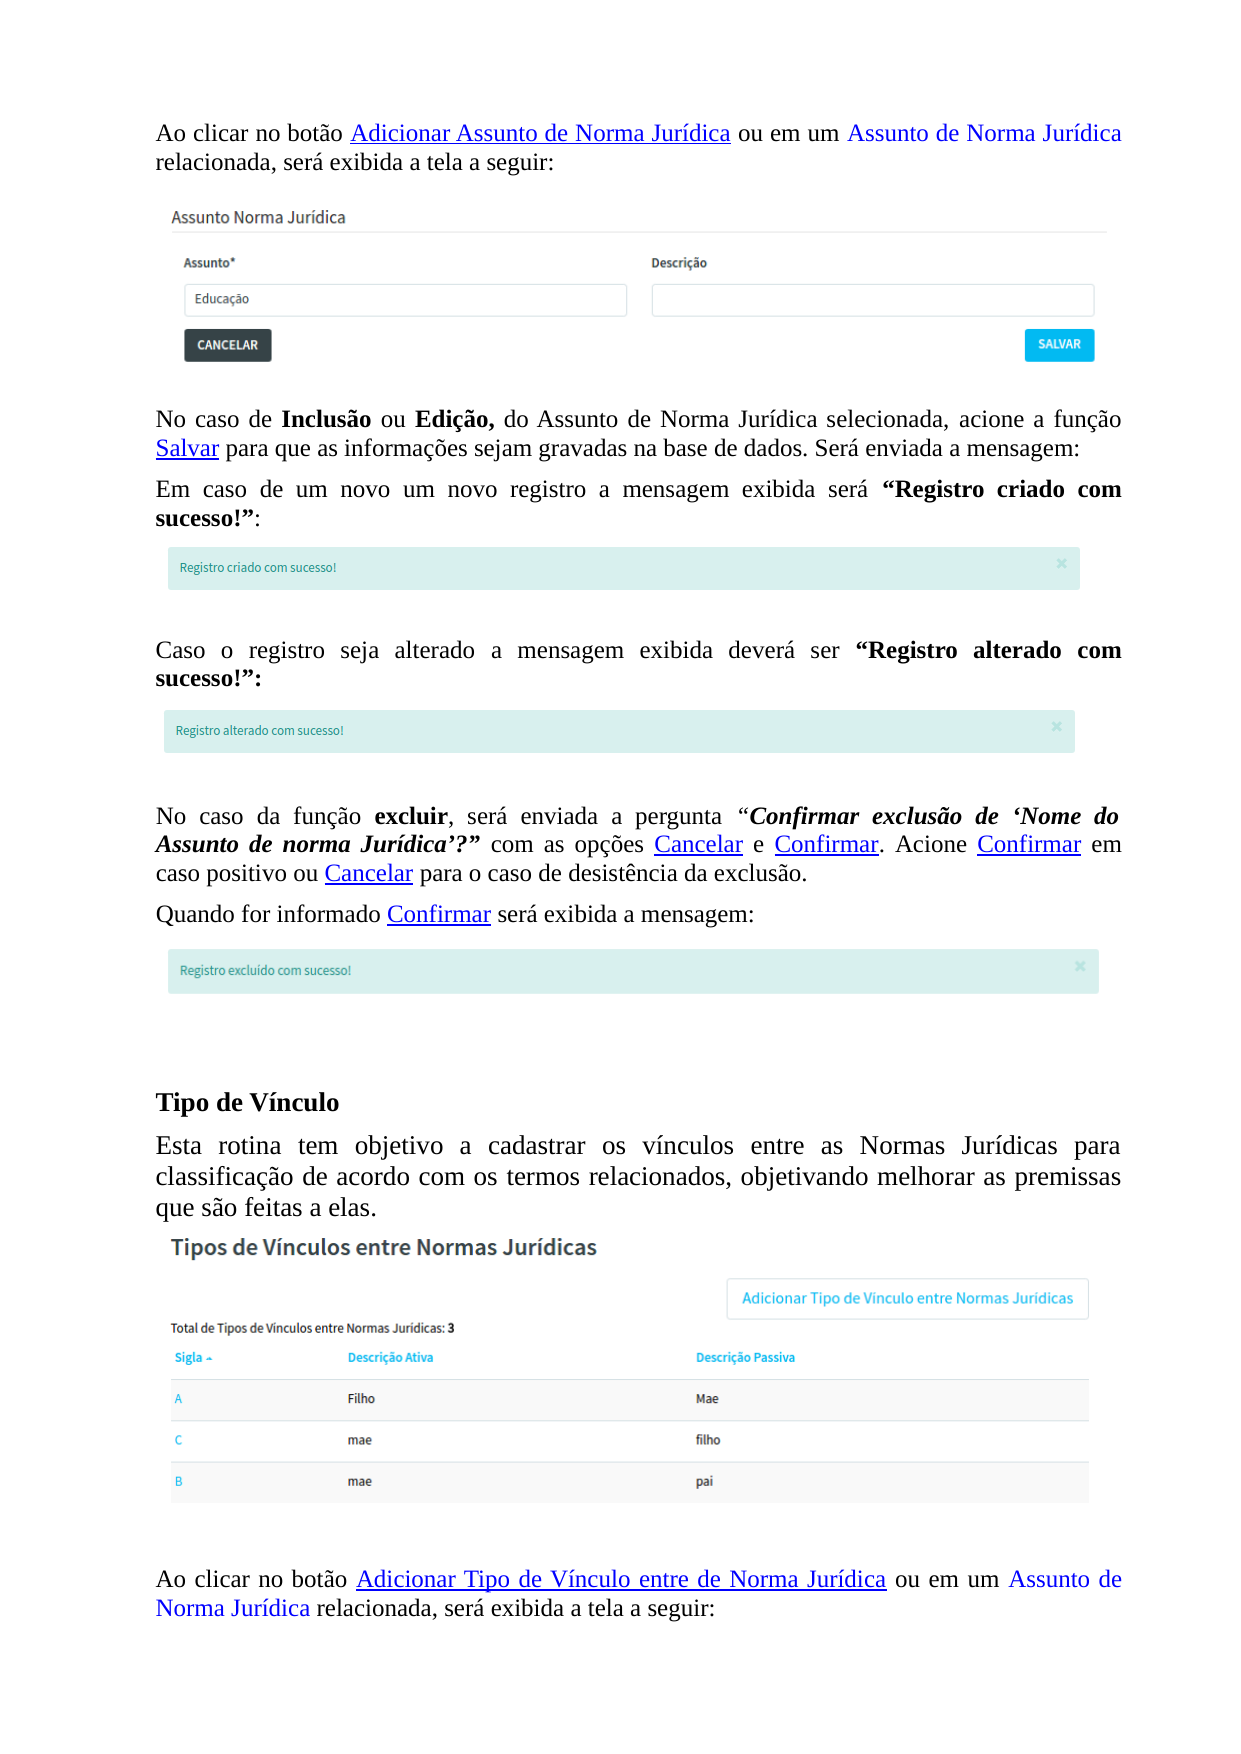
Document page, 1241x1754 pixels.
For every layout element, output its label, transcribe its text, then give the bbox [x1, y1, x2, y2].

list Esta rotina tem objetivo a cadastrar os vínculos entre as Normas Jurídicas para classificação de acordo com os termos relacionados, objetivando melhorar as premissas que são feitas a elas. [155, 1129, 1122, 1223]
text Em caso de um novo um novo registro a mensagem exibida será “Registro criado com sucesso!”: [155, 474, 1122, 532]
picture [164, 946, 1103, 999]
list Ao clicar no botão Adicionar Tipo de Vínculo entre de Norma Jurídica ou em um Assunto de Norma Jurídica relacionada, será exibida a tela a seguir: [155, 1564, 1122, 1622]
text Caso o registro seja alterado a mensagem exibida deverá ser “Registro alterado com sucesso!”: [155, 635, 1122, 692]
text No caso da função excluir, será enviada a pergunta “Confirmar exclusão de ‘Nome do Assunto de norma Jurídica’?” com as opções Cancelar e Confirmar. Acione Confirmar em caso positivo ou Cancelar para o caso de desistência da exclusão. [156, 801, 1122, 887]
picture [163, 1235, 1096, 1521]
picture [167, 209, 1111, 370]
text Quando for informado Confirmar será exibida a mensagem: [156, 899, 1122, 928]
text No caso de Inclusão ou Edição, do Assunto de Norma Jurídica selecionada, acione a função Salvar para que as informações sejam gravadas na base de dados. Será enviada a mensagem: [155, 404, 1122, 462]
picture [165, 544, 1093, 594]
list Ao clicar no botão Adicionar Assunto de Norma Jurídica ou em um Assunto de Norma Jurídica relacionada, será exibida a tela a seguir: [155, 118, 1122, 176]
list Tipo de Vínculo [155, 1086, 1122, 1117]
picture [157, 704, 1084, 760]
